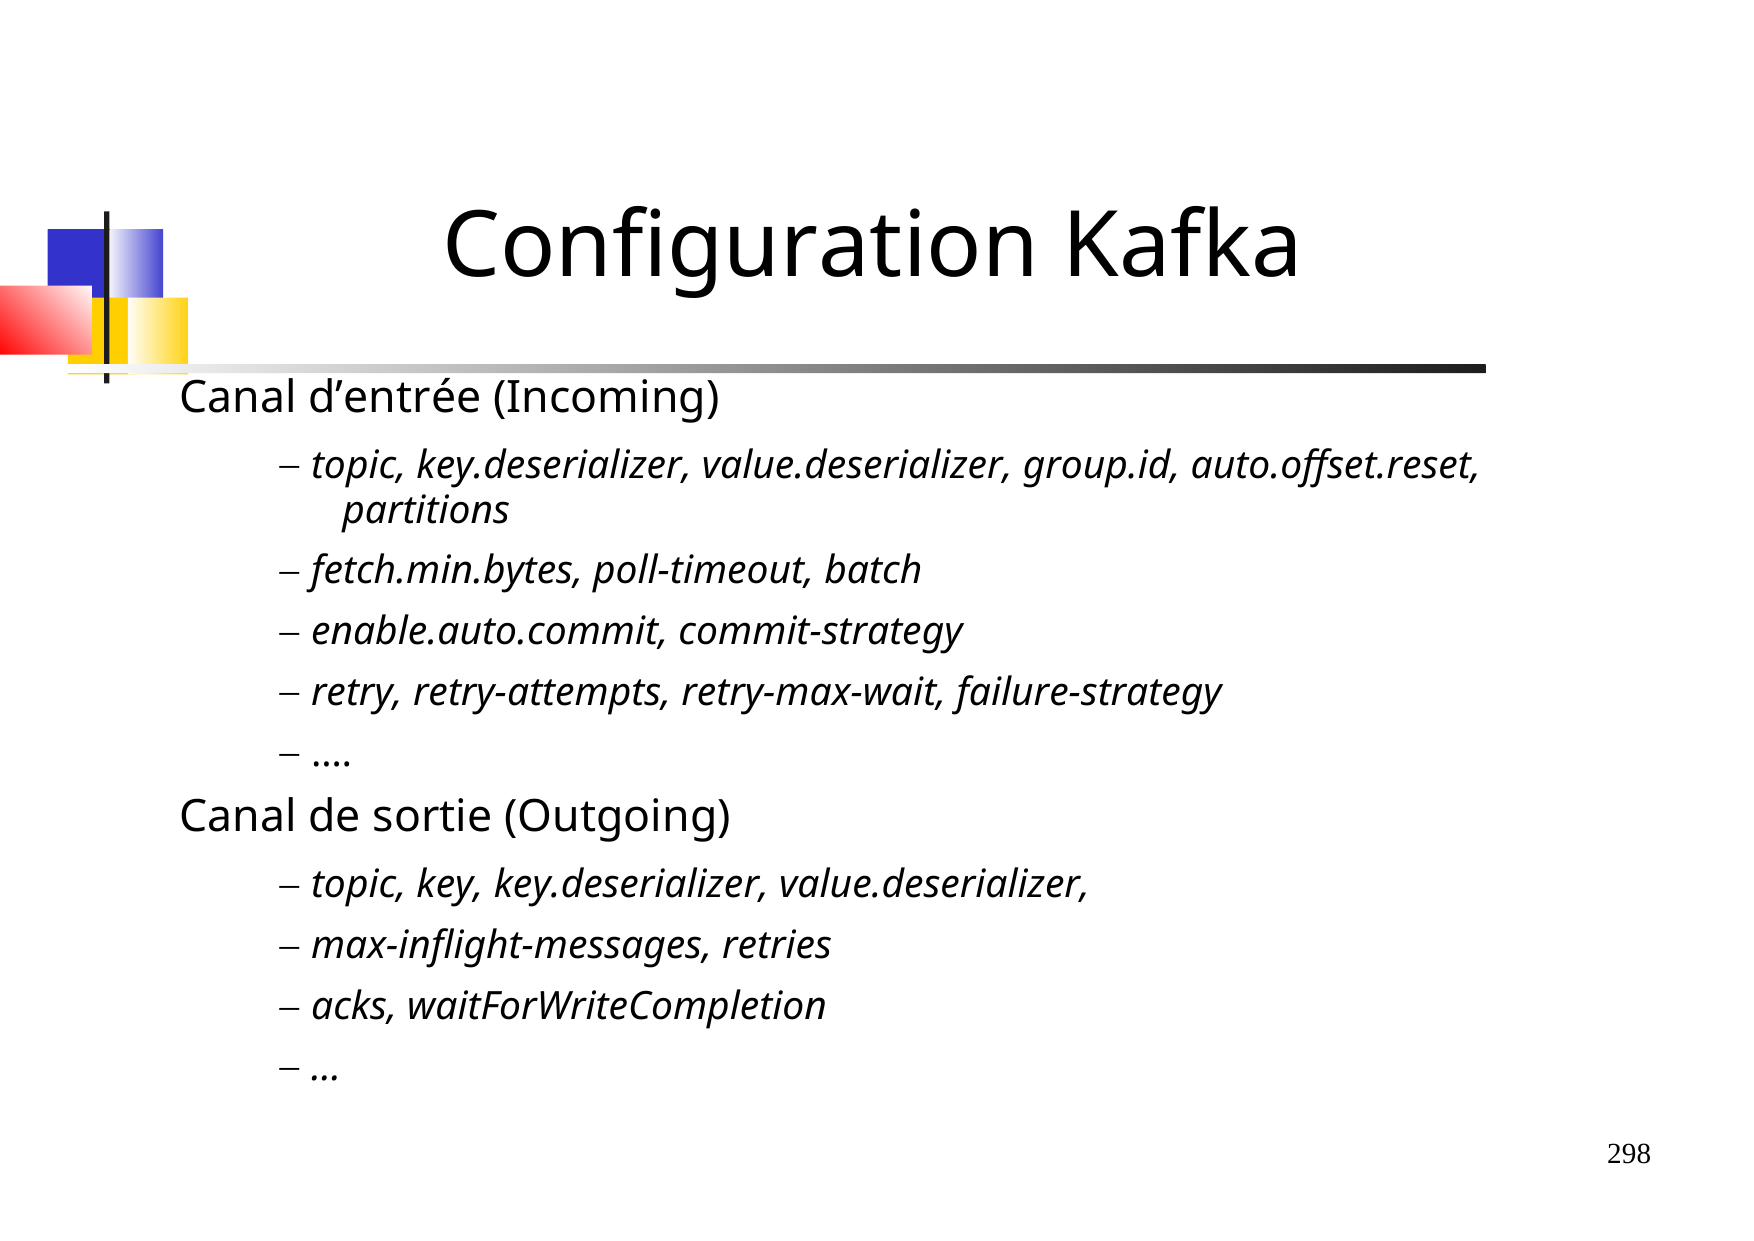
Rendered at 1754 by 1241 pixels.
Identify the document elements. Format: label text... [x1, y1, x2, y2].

title Configuration Kafka [179, 139, 1567, 351]
list Canal d’entrée (Incoming) topic, key.deserializer, value.deserializer, group.id, auto.offset.reset, partitions fetch.min.bytes, poll-timeout, batch enable.auto.commit, commit-strategy retry, retry-attempts, retry-max-wait, failure-strategy …. Canal de sortie (Outgoing) topic, key, key.deserializer, value.deserializer, max-inflight-messages, retries acks, waitForWriteCompletion ... [179, 371, 1567, 1091]
